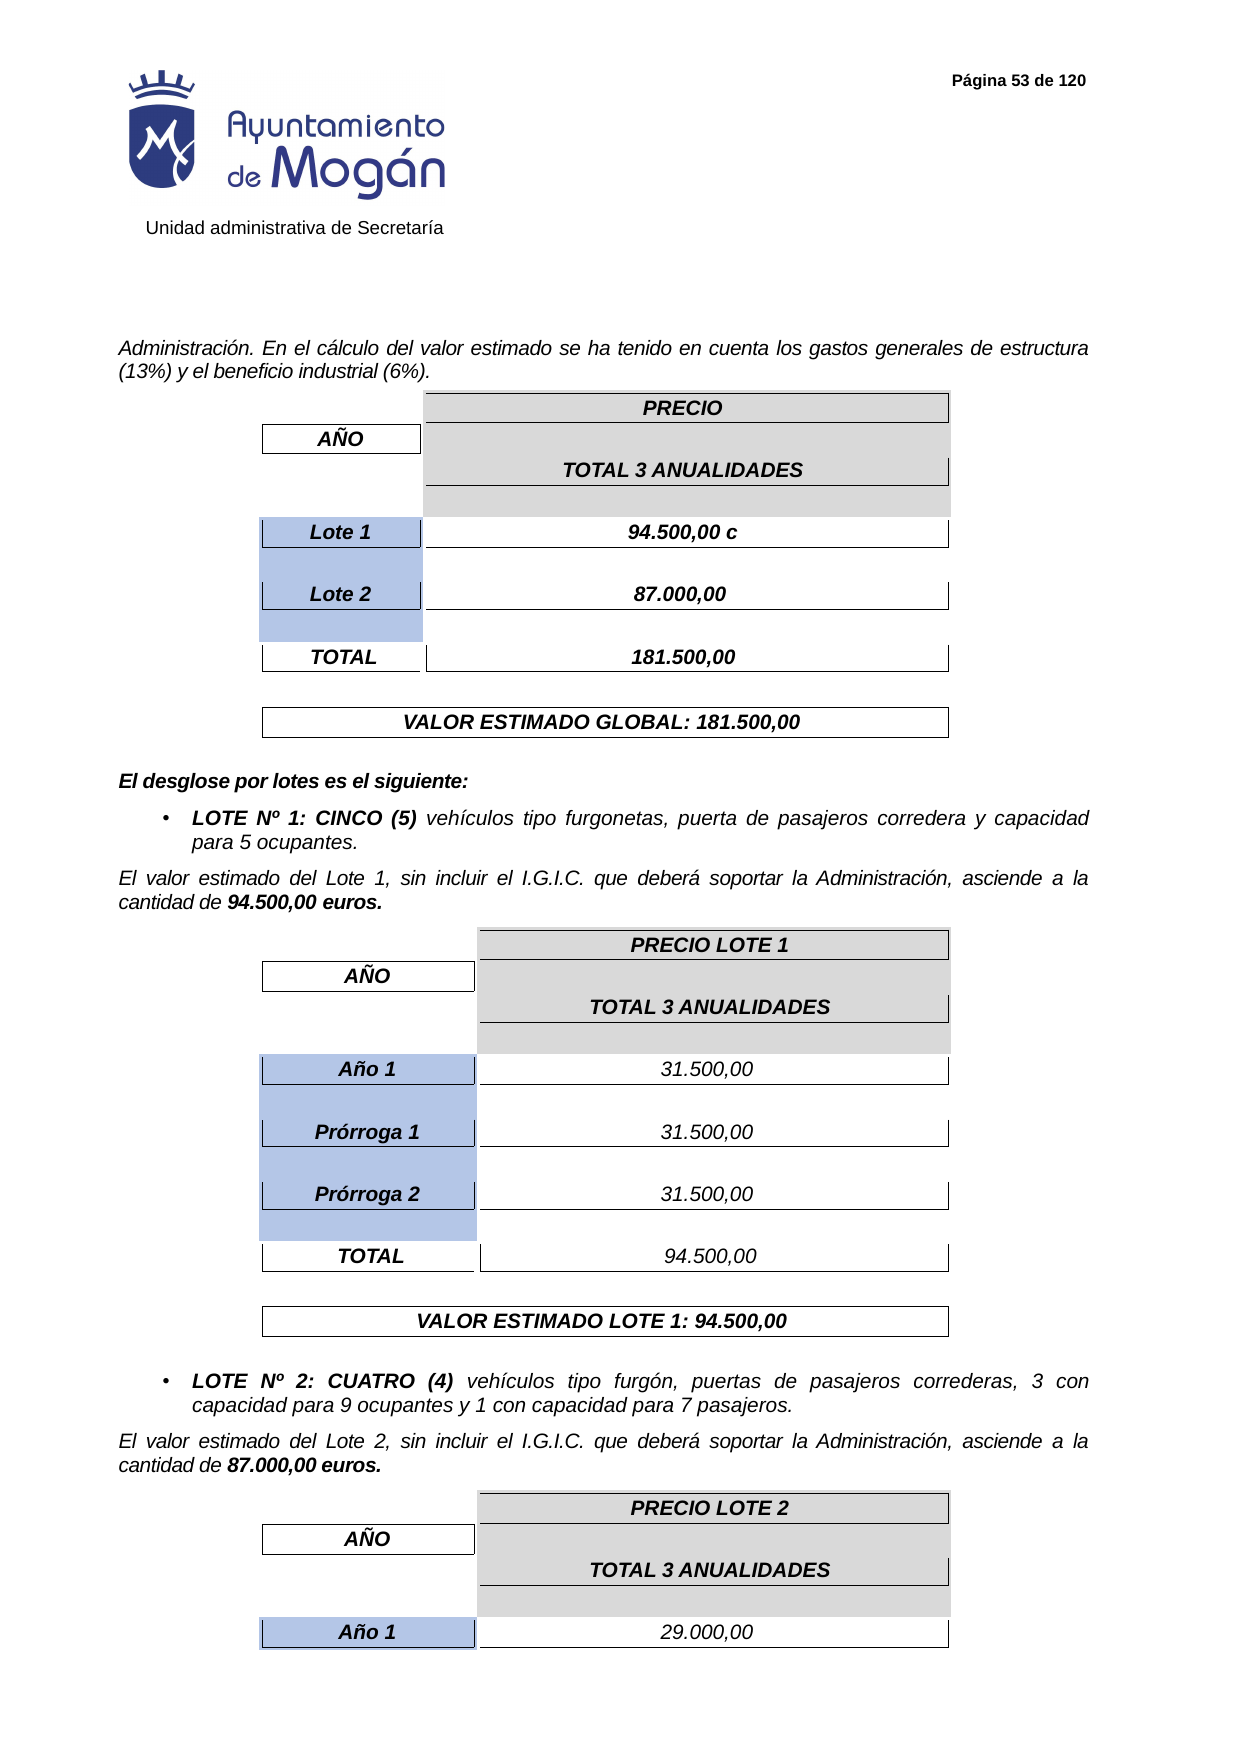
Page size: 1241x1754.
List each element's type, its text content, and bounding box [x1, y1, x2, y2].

table_cell TOTAL [259, 1241, 477, 1303]
table_header AÑO [259, 390, 423, 517]
table_cell TOTAL 3 ANUALIDADES [477, 1555, 951, 1617]
text Administración. En el cálculo del valor estimado se ha tenido en cuenta los gastos generales de estructura (13%) y el beneficio industrial (6%). [118, 335, 1092, 383]
table_cell Lote 1 [259, 517, 423, 579]
table_header PRECIO LOTE 2 [477, 1490, 951, 1555]
table_header PRECIO [423, 390, 951, 455]
table_cell Prórroga 1 [259, 1117, 477, 1179]
table_cell 94.500,00 [477, 1241, 951, 1303]
text El desglose por lotes es el siguiente: [118, 769, 1092, 793]
list LOTE Nº 1: CINCO (5) vehículos tipo furgonetas, puerta de pasajeros corredera y capacidad para 5 ocupantes. [162, 806, 1092, 854]
table_cell Lote 2 [259, 579, 423, 642]
text El valor estimado del Lote 1, sin incluir el I.G.I.C. que deberá soportar la Administración, asciende a la cantidad de 94.500,00 euros. [118, 866, 1092, 914]
table_cell VALOR ESTIMADO GLOBAL: 181.500,00 [259, 704, 951, 769]
table_header PRECIO LOTE 1 [477, 927, 951, 992]
table_cell Prórroga 2 [259, 1179, 477, 1241]
table_cell 87.000,00 [423, 579, 951, 642]
picture [128, 70, 445, 206]
text El valor estimado del Lote 2, sin incluir el I.G.I.C. que deberá soportar la Administración, asciende a la cantidad de 87.000,00 euros. [118, 1429, 1092, 1477]
table_header AÑO [259, 927, 477, 1054]
table_cell 94.500,00 c [423, 517, 951, 579]
list LOTE Nº 2: CUATRO (4) vehículos tipo furgón, puertas de pasajeros correderas, 3 con capacidad para 9 ocupantes y 1 con capacidad para 7 pasajeros. [162, 1369, 1092, 1417]
table_cell Año 1 [259, 1617, 477, 1650]
table_cell 29.000,00 [477, 1617, 951, 1650]
table_cell TOTAL 3 ANUALIDADES [477, 992, 951, 1054]
table_cell 31.500,00 [477, 1054, 951, 1117]
table_cell 181.500,00 [423, 642, 951, 704]
table_cell 31.500,00 [477, 1117, 951, 1179]
table_cell TOTAL 3 ANUALIDADES [423, 455, 951, 517]
table_header AÑO [259, 1490, 477, 1617]
table_cell 31.500,00 [477, 1179, 951, 1241]
table_cell VALOR ESTIMADO LOTE 1: 94.500,00 [259, 1304, 951, 1369]
table_cell Año 1 [259, 1054, 477, 1117]
table_cell TOTAL [259, 642, 423, 704]
